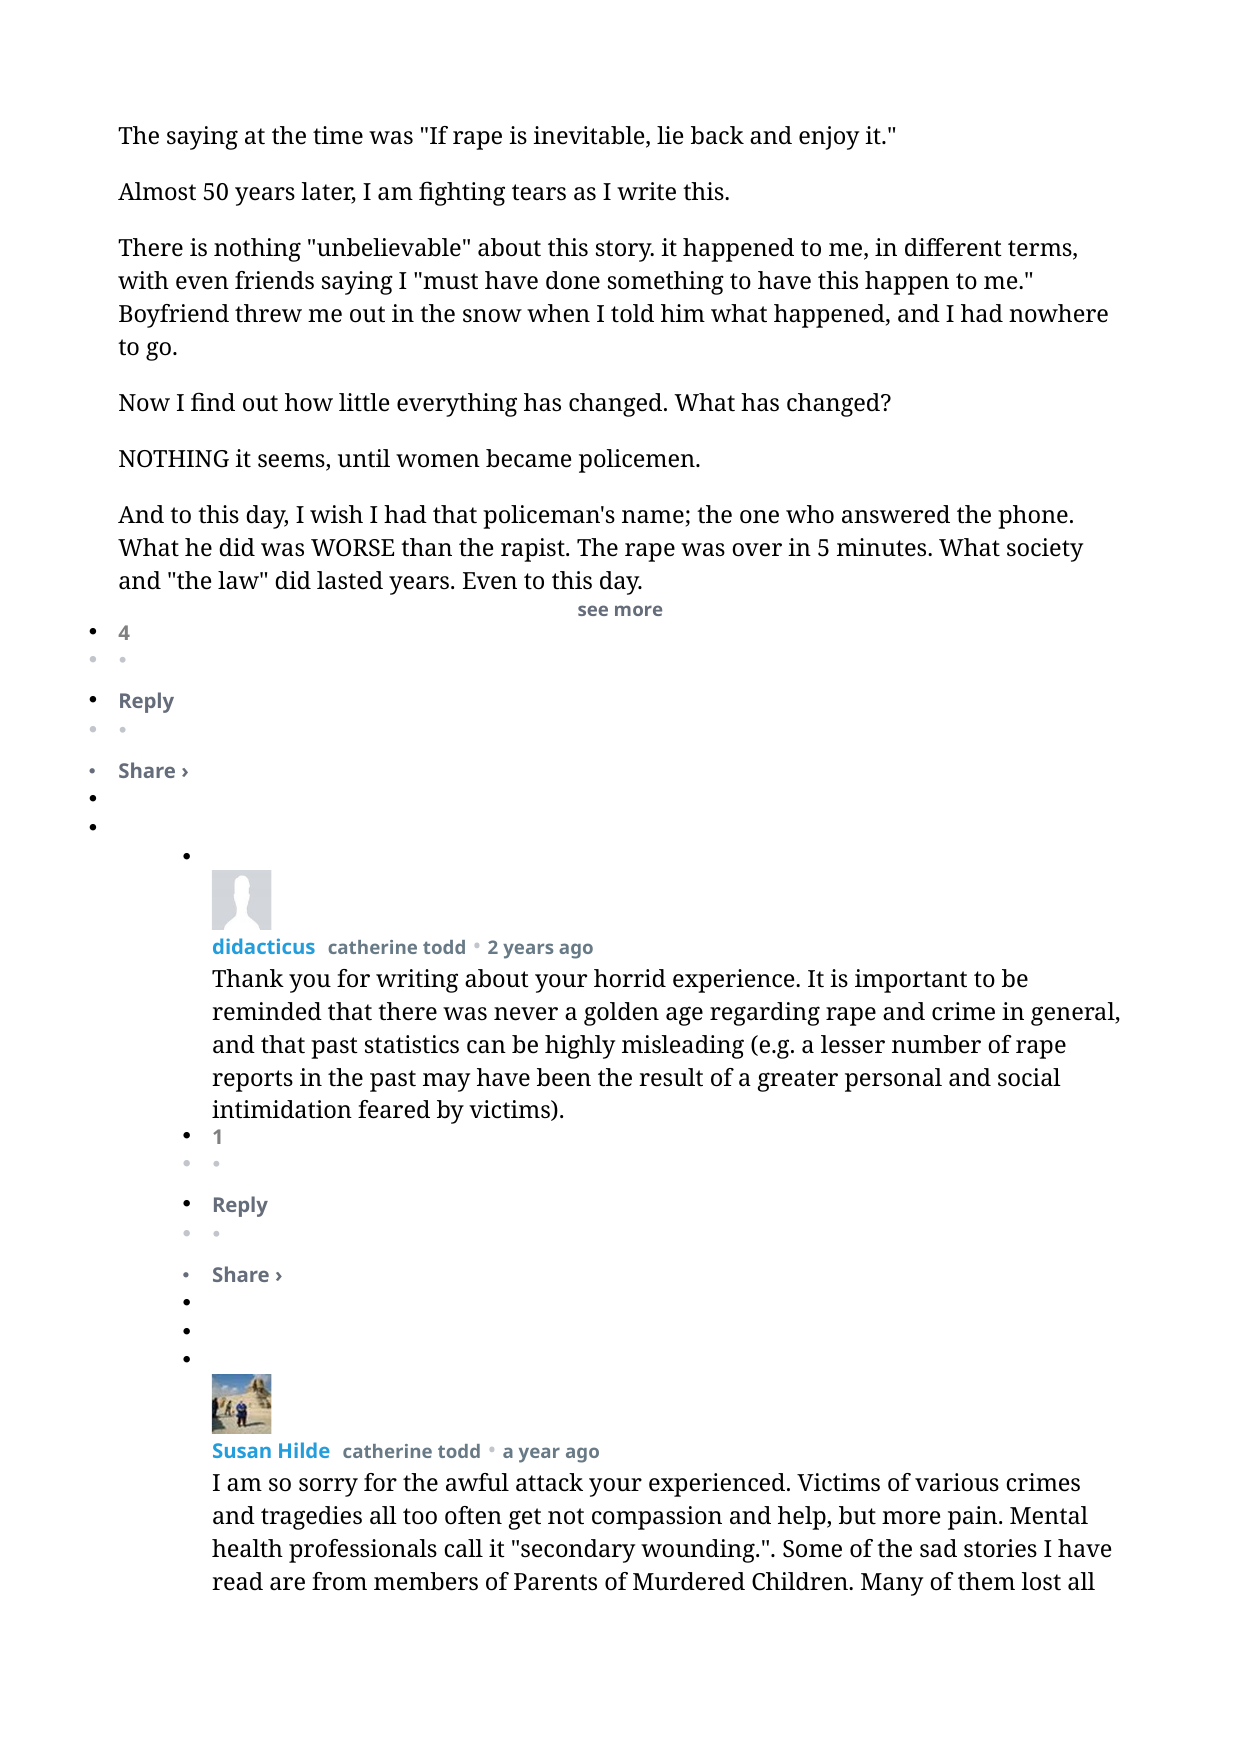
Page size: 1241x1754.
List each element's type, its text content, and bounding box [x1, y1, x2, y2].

list • [118, 715, 1111, 743]
list Share › [212, 1260, 1122, 1288]
list Almost 50 years later, I am fighting tears as I write this. [118, 174, 1122, 207]
list 1 [212, 1126, 1111, 1149]
list Reply [118, 687, 1111, 715]
list Susan Hilde catherine todd • a year ago [212, 1434, 1122, 1466]
list I am so sorry for the awful attack your experienced. Victims of various crimes and tragedies all too often get not compassion and help, but more pain. Mental health professionals call it "secondary wounding.". Some of the sad stories I have read are from members of Parents of Murdered Children. Many of them lost all [212, 1466, 1122, 1597]
list Now I find out how little everything has changed. What has changed? [118, 385, 1122, 418]
list • [118, 645, 1111, 674]
list • [212, 1149, 1111, 1178]
list The saying at the time was "If rape is inevitable, lie back and enjoy it." [118, 118, 1122, 151]
list • [212, 1219, 1111, 1247]
picture [211, 870, 272, 930]
list NOTHING it seems, until women became policemen. [118, 442, 1122, 474]
picture [211, 1374, 272, 1434]
list Thank you for writing about your horrid experience. It is important to be reminded that there was never a golden age regarding rape and crime in general, and that past statistics can be highly misleading (e.g. a lesser number of rape reports in the past may have been the result of a greater personal and social intimidation feared by victims). [212, 962, 1122, 1126]
list And to this day, I wish I had that policeman's name; the one who answered the phone. What he did was WORSE than the rapist. The rape was over in 5 minutes. What society and "the law" did lasted years. Even to this day. [118, 498, 1122, 596]
list There is nothing "unbelievable" about this story. it happened to me, in different terms, with even friends saying I "must have done something to have this happen to me." Boyfriend threw me out in the snow when I told him what happened, and I had nowhere to go. [118, 231, 1122, 362]
list 4 [118, 622, 1111, 645]
list see more [118, 596, 1122, 622]
list didacticus catherine todd • 2 years ago [212, 930, 1122, 962]
list Reply [212, 1191, 1111, 1219]
list Share › [118, 756, 1122, 784]
